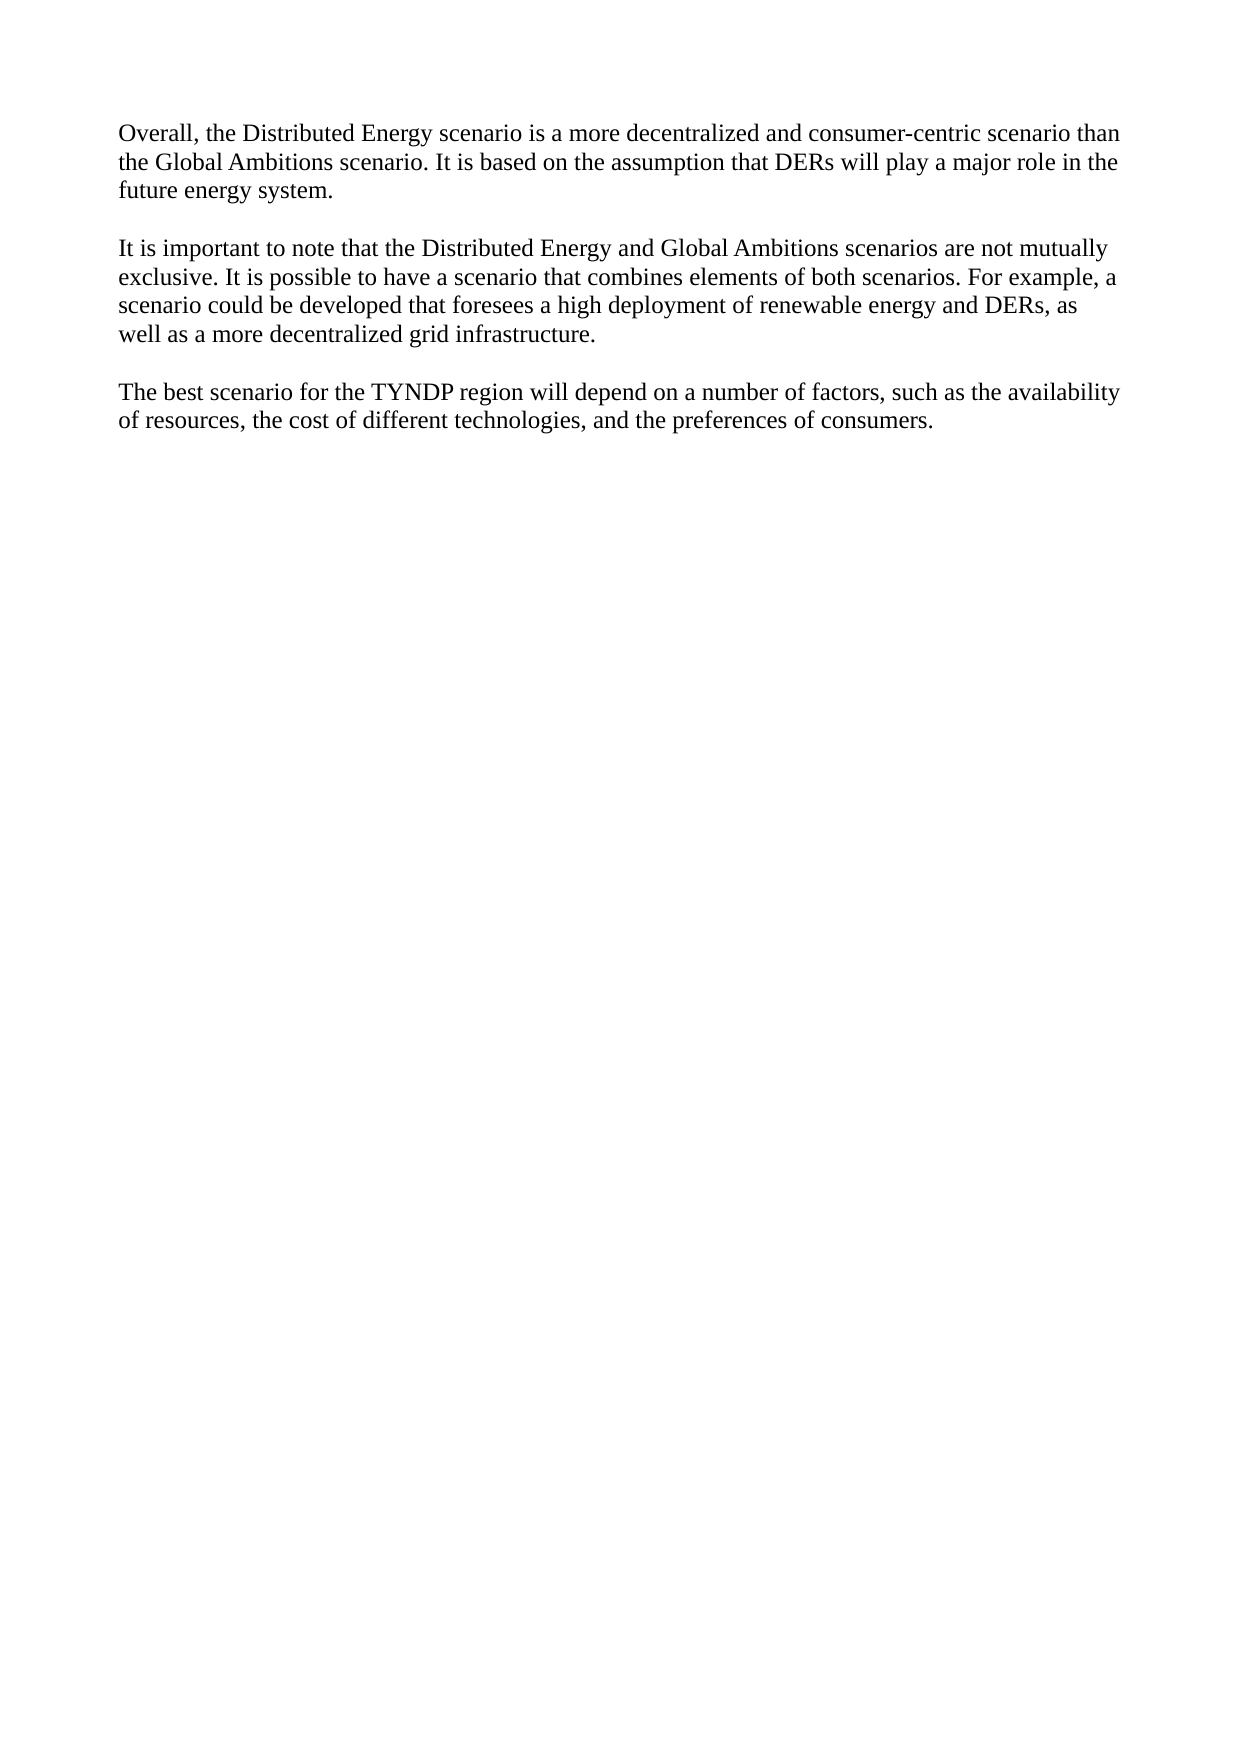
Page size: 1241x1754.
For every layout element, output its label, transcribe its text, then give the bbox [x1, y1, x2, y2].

text Overall, the Distributed Energy scenario is a more decentralized and consumer-centric scenario than the Global Ambitions scenario. It is based on the assumption that DERs will play a major role in the future energy system. [118, 118, 1122, 204]
text The best scenario for the TYNDP region will depend on a number of factors, such as the availability of resources, the cost of different technologies, and the preferences of consumers. [118, 377, 1122, 434]
text It is important to note that the Distributed Energy and Global Ambitions scenarios are not mutually exclusive. It is possible to have a scenario that combines elements of both scenarios. For example, a scenario could be developed that foresees a high deployment of renewable energy and DERs, as well as a more decentralized grid infrastructure. [118, 233, 1122, 348]
